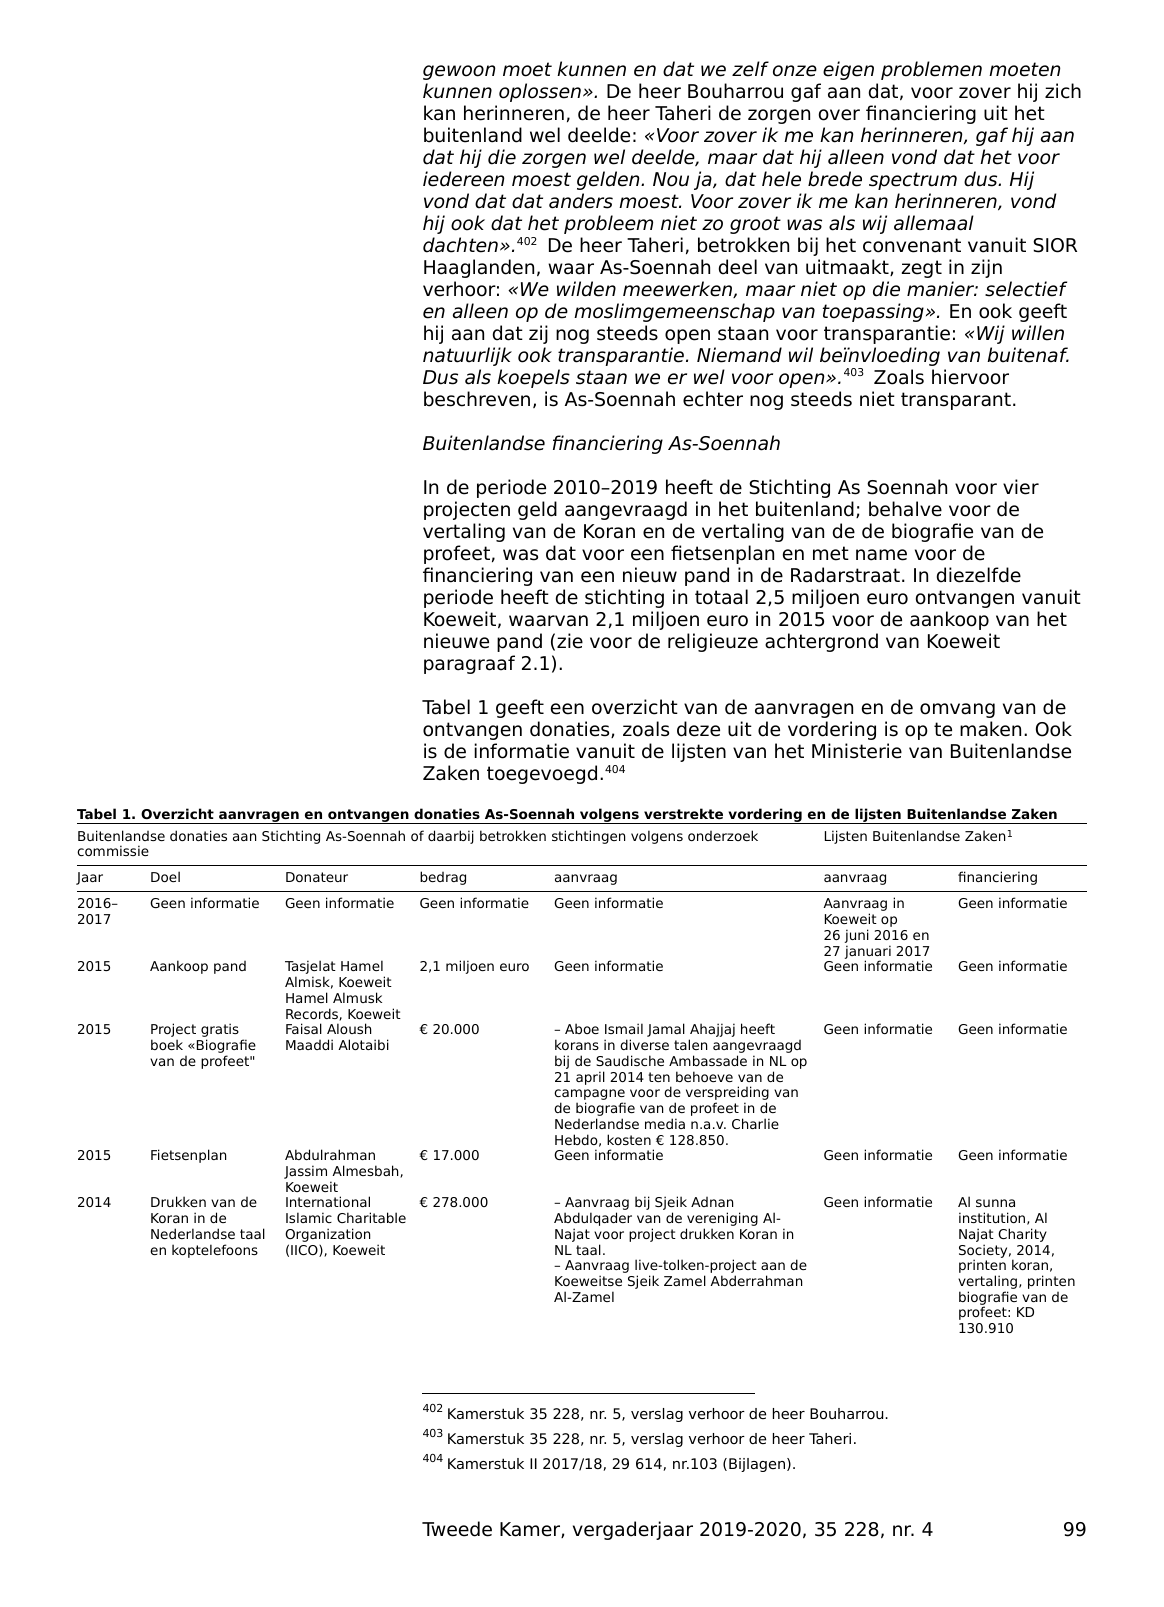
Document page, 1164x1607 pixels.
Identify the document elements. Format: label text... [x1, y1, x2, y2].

table_cell Geen informatie [548, 1148, 817, 1195]
table_cell financiering [952, 866, 1087, 891]
subtitle Buitenlandse financiering As-Soennah [422, 433, 1087, 455]
table_cell – Aanvraag bij Sjeik Adnan Abdulqader van de vereniging Al-Najat voor project drukken Koran in NL taal. – Aanvraag live-tolken-project aan de Koeweitse Sjeik Zamel Abderrahman Al-Zamel [548, 1195, 817, 1337]
table_cell Tasjelat Hamel Almisk, Koeweit Hamel Almusk Records, Koeweit [279, 959, 413, 1022]
table_cell Fietsenplan [144, 1148, 279, 1195]
table_cell 2015 [77, 1148, 144, 1195]
table_cell Aankoop pand [144, 959, 279, 1022]
table_cell Geen informatie [817, 1195, 952, 1337]
table_cell Al sunna institution, Al Najat Charity Society, 2014, printen koran, vertaling, printen biografie van de profeet: KD 130.910 [952, 1195, 1087, 1337]
table_header Tabel 1. Overzicht aanvragen en ontvangen donaties As-Soennah volgens verstrekte vordering en de lijsten Buitenlandse Zaken [77, 807, 1087, 823]
table_cell Geen informatie [817, 1022, 952, 1148]
table_cell Faisal Aloush Maaddi Alotaibi [279, 1022, 413, 1148]
table_cell € 278.000 [413, 1195, 548, 1337]
table_cell Geen informatie [548, 892, 817, 959]
table_cell International Islamic Charitable Organization (IICO), Koeweit [279, 1195, 413, 1337]
table_cell Project gratis boek «Biografie van de profeet" [144, 1022, 279, 1148]
table_cell Geen informatie [952, 959, 1087, 1022]
table_cell Aanvraag in Koeweit op 26 juni 2016 en 27 januari 2017 [817, 892, 952, 959]
table_cell Geen informatie [548, 959, 817, 1022]
table_cell Drukken van de Koran in de Nederlandse taal en koptelefoons [144, 1195, 279, 1337]
text Tabel 1 geeft een overzicht van de aanvragen en de omvang van de ontvangen donaties, zoals deze uit de vordering is op te maken. Ook is de informatie vanuit de lijsten van het Ministerie van Buitenlandse Zaken toegevoegd. [422, 697, 1087, 785]
text gewoon moet kunnen en dat we zelf onze eigen problemen moeten kunnen oplossen». De heer Bouharrou gaf aan dat, voor zover hij zich kan herinneren, de heer Taheri de zorgen over financiering uit het buitenland wel deelde: «Voor zover ik me kan herinneren, gaf hij aan dat hij die zorgen wel deelde, maar dat hij alleen vond dat het voor iedereen moest gelden. Nou ja, dat hele brede spectrum dus. Hij vond dat dat anders moest. Voor zover ik me kan herinneren, vond hij ook dat het probleem niet zo groot was als wij allemaal dachten». De heer Taheri, betrokken bij het convenant vanuit SIOR Haaglanden, waar As-Soennah deel van uitmaakt, zegt in zijn verhoor: «We wilden meewerken, maar niet op die manier: selectief en alleen op de moslimgemeenschap van toepassing». En ook geeft hij aan dat zij nog steeds open staan voor transparantie: «Wij willen natuurlijk ook transparantie. Niemand wil beïnvloeding van buitenaf. Dus als koepels staan we er wel voor open». Zoals hiervoor beschreven, is As-Soennah echter nog steeds niet transparant. [422, 59, 1087, 411]
table_cell Geen informatie [279, 892, 413, 959]
table_cell 2,1 miljoen euro [413, 959, 548, 1022]
table_cell Geen informatie [144, 892, 279, 959]
table_cell 2015 [77, 959, 144, 1022]
table_cell Donateur [279, 866, 413, 891]
table_cell Geen informatie [952, 892, 1087, 959]
table_cell Abdulrahman Jassim Almesbah, Koeweit [279, 1148, 413, 1195]
table_cell Geen informatie [817, 1148, 952, 1195]
table_cell Geen informatie [952, 1022, 1087, 1148]
table_cell 2016–2017 [77, 892, 144, 959]
table_cell aanvraag [817, 866, 952, 891]
table_cell € 17.000 [413, 1148, 548, 1195]
table_cell Geen informatie [952, 1148, 1087, 1195]
text Kamerstuk II 2017/18, 29 614, nr.103 (Bijlagen). [422, 1452, 1087, 1474]
table_cell € 20.000 [413, 1022, 548, 1148]
text Kamerstuk 35 228, nr. 5, verslag verhoor de heer Taheri. [422, 1427, 1087, 1449]
table_cell 2014 [77, 1195, 144, 1337]
table_cell Jaar [77, 866, 144, 891]
table_cell bedrag [413, 866, 548, 891]
table_cell aanvraag [548, 866, 817, 891]
table_cell Doel [144, 866, 279, 891]
table_cell Lijsten Buitenlandse Zaken1 [817, 824, 1087, 864]
table_cell Geen informatie [413, 892, 548, 959]
table_cell Geen informatie [817, 959, 952, 1022]
table_cell Buitenlandse donaties aan Stichting As-Soennah of daarbij betrokken stichtingen volgens onderzoek commissie [77, 824, 817, 864]
text Kamerstuk 35 228, nr. 5, verslag verhoor de heer Bouharrou. [422, 1402, 1087, 1424]
table_cell 2015 [77, 1022, 144, 1148]
text In de periode 2010–2019 heeft de Stichting As Soennah voor vier projecten geld aangevraagd in het buitenland; behalve voor de vertaling van de Koran en de vertaling van de de biografie van de profeet, was dat voor een fietsenplan en met name voor de financiering van een nieuw pand in de Radarstraat. In diezelfde periode heeft de stichting in totaal 2,5 miljoen euro ontvangen vanuit Koeweit, waarvan 2,1 miljoen euro in 2015 voor de aankoop van het nieuwe pand (zie voor de religieuze achtergrond van Koeweit paragraaf 2.1). [422, 477, 1087, 675]
table_cell – Aboe Ismail Jamal Ahajjaj heeft korans in diverse talen aangevraagd bij de Saudische Ambassade in NL op 21 april 2014 ten behoeve van de campagne voor de verspreiding van de biografie van de profeet in de Nederlandse media n.a.v. Charlie Hebdo, kosten € 128.850. [548, 1022, 817, 1148]
